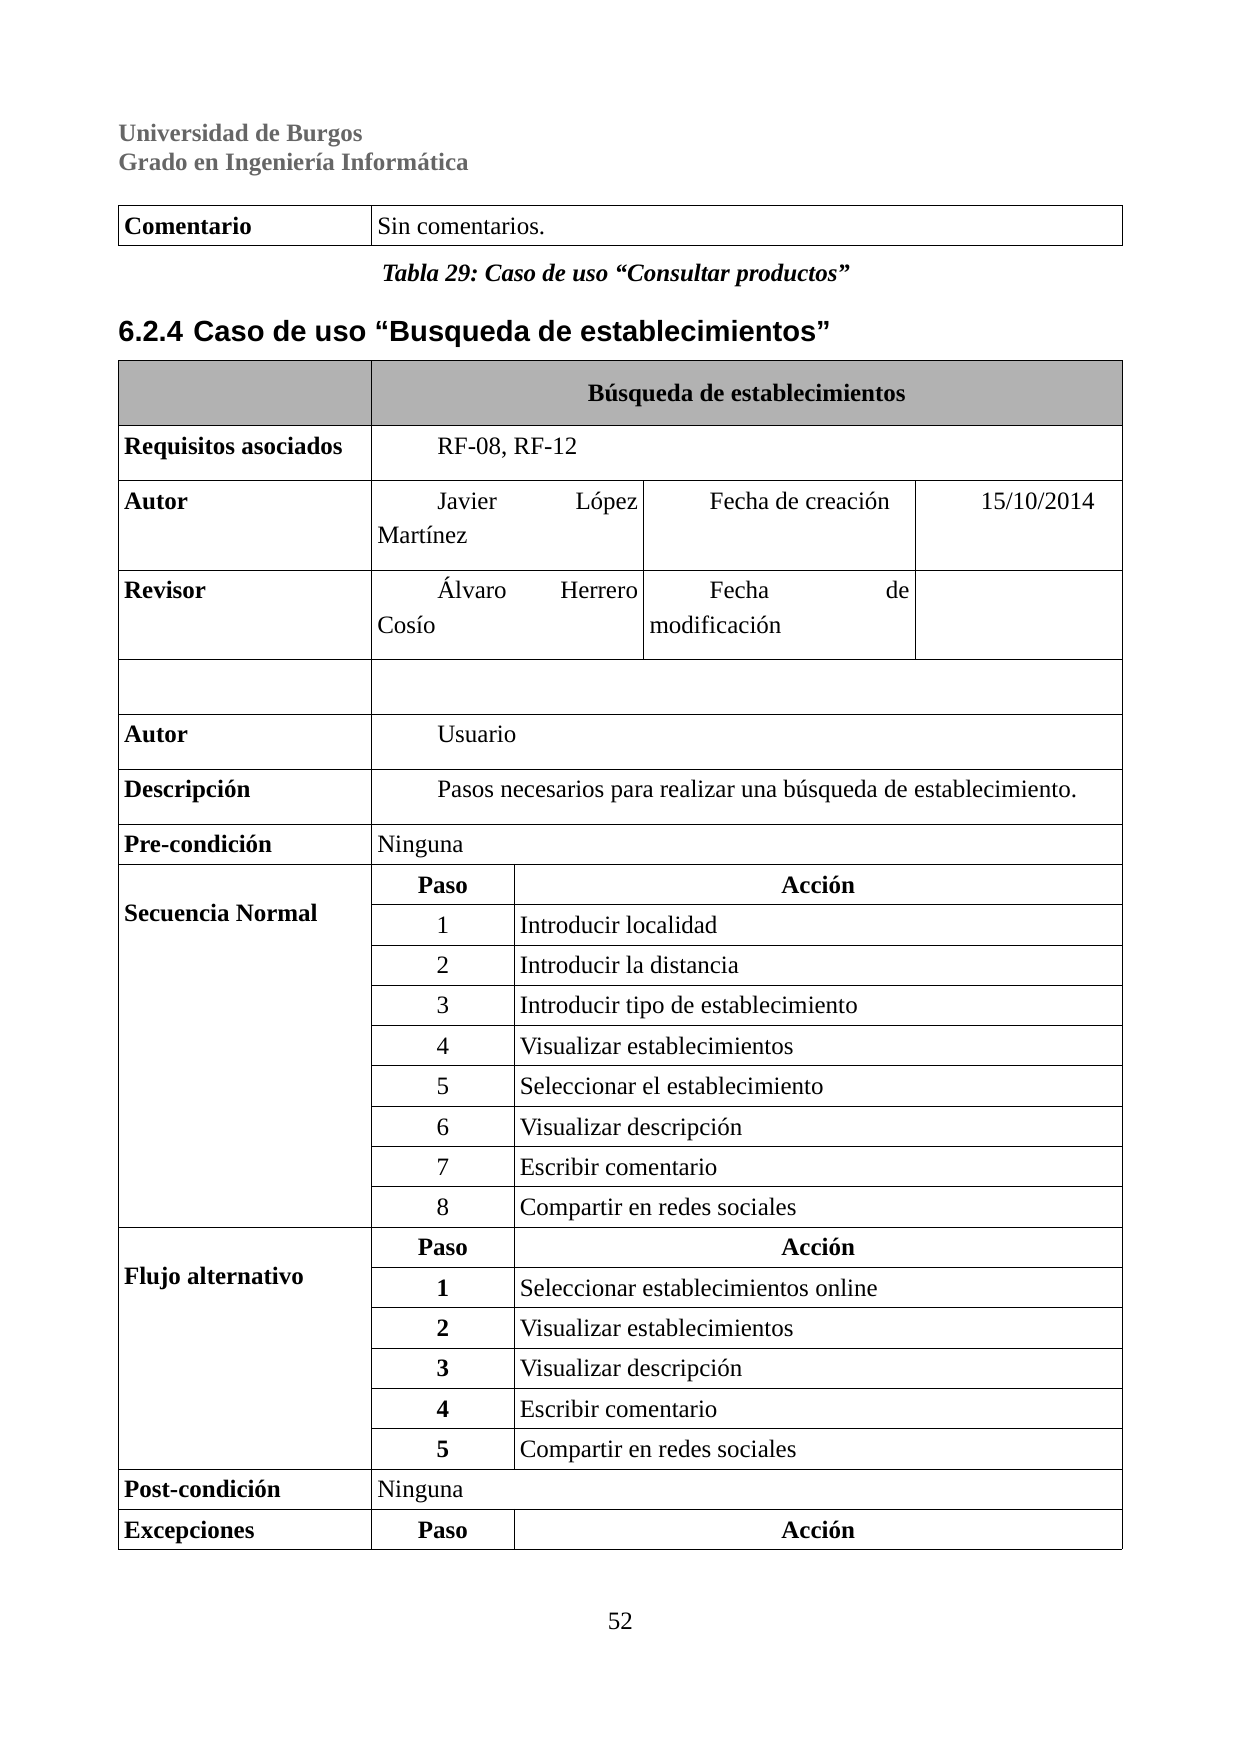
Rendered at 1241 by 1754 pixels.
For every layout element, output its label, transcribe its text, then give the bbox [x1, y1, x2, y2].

table_cell [119, 660, 371, 714]
table_cell Seleccionar el establecimiento [515, 1066, 1122, 1106]
table_cell 7 [372, 1147, 514, 1186]
table_cell Escribir comentario [515, 1389, 1122, 1428]
table_cell Autor [119, 715, 371, 769]
table_cell Sin comentarios. [372, 206, 1122, 245]
table_cell Requisitos asociados [119, 426, 371, 480]
table_cell 5 [372, 1066, 514, 1106]
table_cell 2 [372, 1308, 514, 1348]
table_cell Introducir tipo de establecimiento [515, 986, 1122, 1025]
table_cell Ninguna [372, 1470, 1122, 1509]
table_cell Usuario [372, 715, 1122, 769]
table_cell Acción [515, 1228, 1122, 1267]
table_cell Fecha de creación [644, 481, 915, 569]
table_cell Visualizar descripción [515, 1349, 1122, 1388]
table_cell Excepciones [119, 1510, 371, 1549]
table_cell Post-condición [119, 1470, 371, 1509]
table_cell Paso [372, 865, 514, 904]
table_cell Javier López Martínez [372, 481, 643, 569]
table_cell Ninguna [372, 825, 1122, 864]
table_cell Acción [515, 1510, 1122, 1549]
table_cell 4 [372, 1389, 514, 1428]
table_cell Autor [119, 481, 371, 569]
table_cell RF-08, RF-12 [372, 426, 1122, 480]
table_cell Compartir en redes sociales [515, 1187, 1122, 1227]
table_cell Visualizar descripción [515, 1107, 1122, 1146]
table_cell 6 [372, 1107, 514, 1146]
table_cell Secuencia Normal [119, 865, 371, 1227]
table_cell Descripción [119, 770, 371, 823]
table_cell 3 [372, 1349, 514, 1388]
text Tabla 29: Caso de uso “Consultar productos” [118, 258, 1122, 287]
table_header [119, 361, 371, 425]
table_cell Flujo alternativo [119, 1228, 371, 1468]
table_cell Visualizar establecimientos [515, 1026, 1122, 1065]
table_cell 3 [372, 986, 514, 1025]
table_cell Seleccionar establecimientos online [515, 1268, 1122, 1307]
table_cell Introducir la distancia [515, 946, 1122, 985]
table_cell Acción [515, 865, 1122, 904]
table_cell Visualizar establecimientos [515, 1308, 1122, 1348]
table_cell 2 [372, 946, 514, 985]
table_cell Pasos necesarios para realizar una búsqueda de establecimiento. [372, 770, 1122, 823]
table_cell Paso [372, 1510, 514, 1549]
table_cell Pre-condición [119, 825, 371, 864]
table_cell 5 [372, 1429, 514, 1468]
table_cell Compartir en redes sociales [515, 1429, 1122, 1468]
table_cell Fecha de modificación [644, 571, 915, 659]
table_cell [916, 571, 1122, 659]
table_cell 15/10/2014 [916, 481, 1122, 569]
table_cell Álvaro Herrero Cosío [372, 571, 643, 659]
table_cell 1 [372, 1268, 514, 1307]
table_cell 8 [372, 1187, 514, 1227]
subtitle Caso de uso “Busqueda de establecimientos” [118, 314, 1122, 347]
table_cell 1 [372, 905, 514, 944]
table_cell Paso [372, 1228, 514, 1267]
table_cell 4 [372, 1026, 514, 1065]
table_header Búsqueda de establecimientos [372, 361, 1122, 425]
table_cell Escribir comentario [515, 1147, 1122, 1186]
table_cell [372, 660, 1122, 714]
table_cell Revisor [119, 571, 371, 659]
table_cell Introducir localidad [515, 905, 1122, 944]
table_cell Comentario [119, 206, 371, 245]
